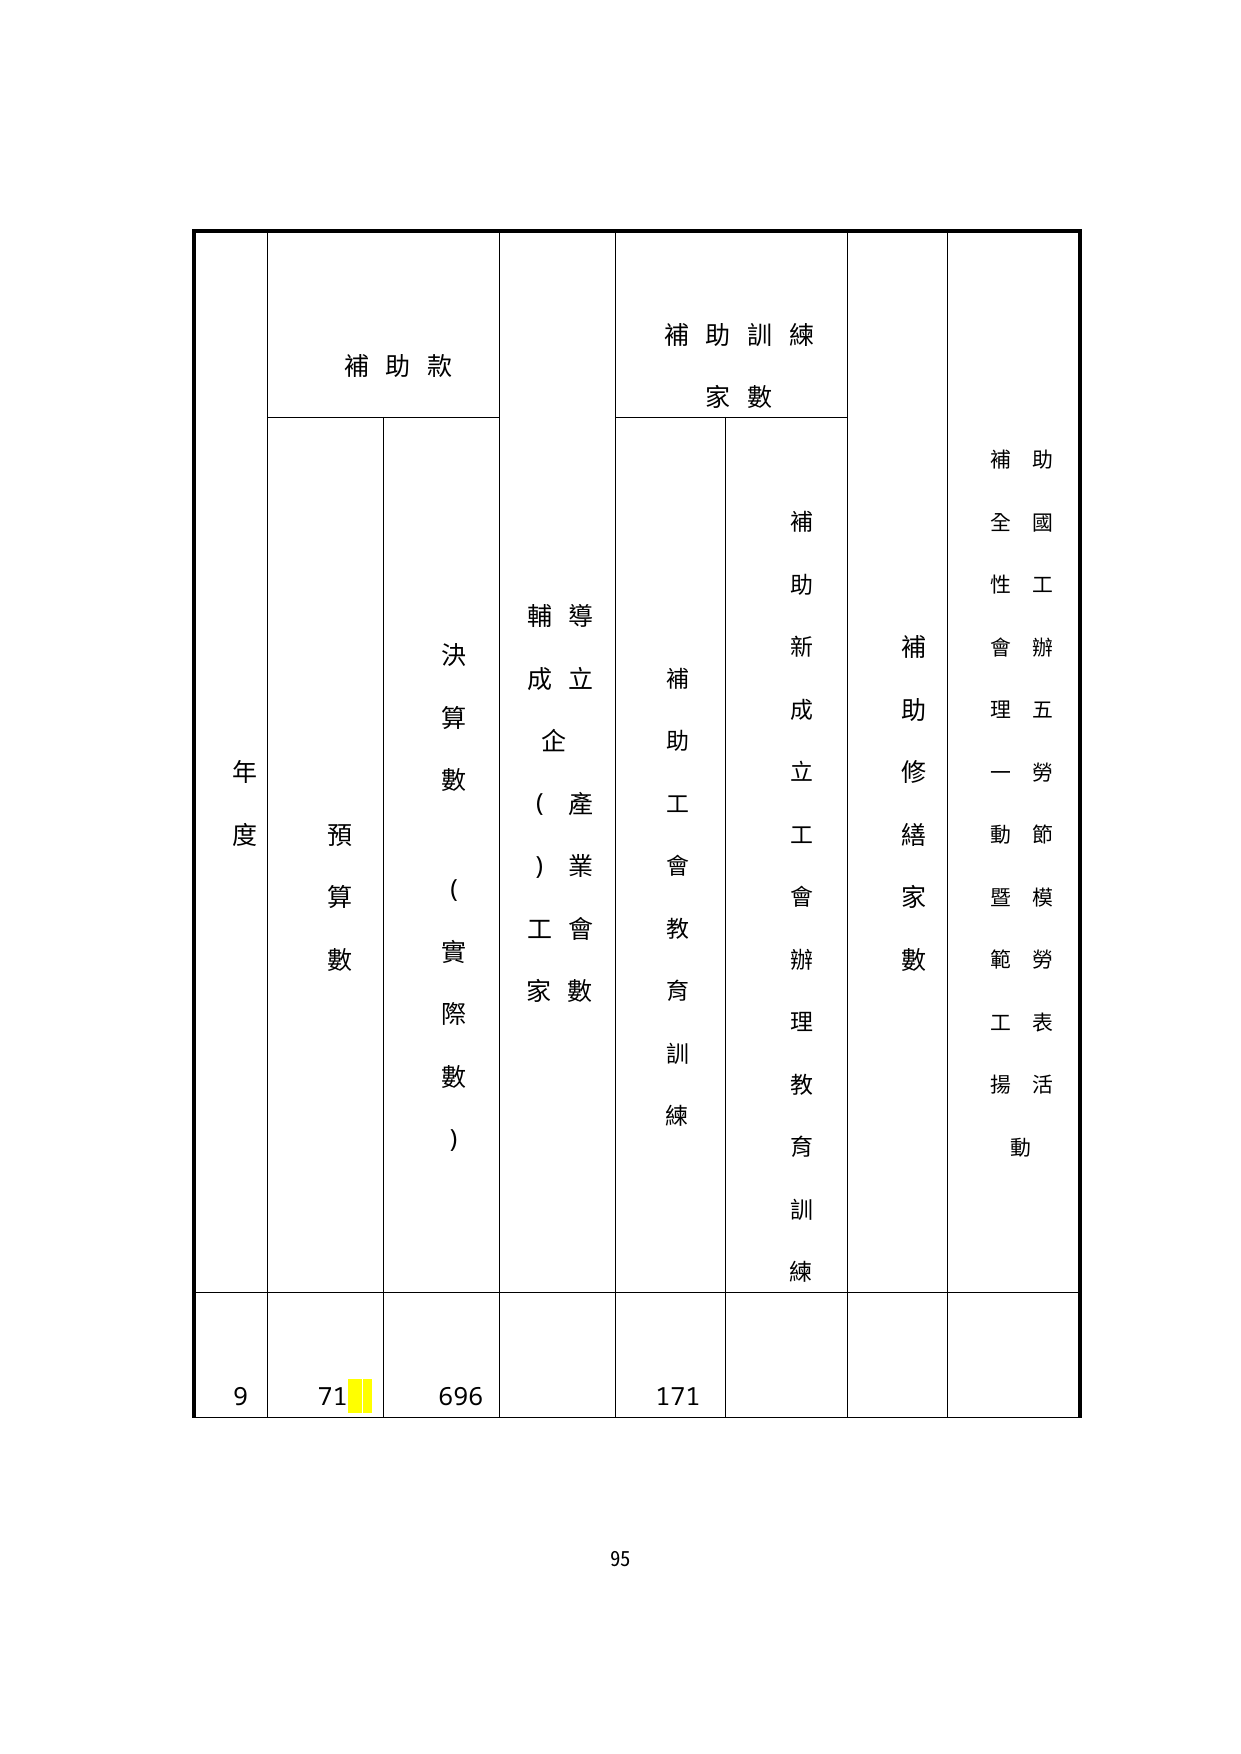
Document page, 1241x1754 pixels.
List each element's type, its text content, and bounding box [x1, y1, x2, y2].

table_header 補助全國性工會辦理五一勞動節暨模範勞工表揚活動 [948, 233, 1078, 1292]
table_cell 補助工會教育訓練 [616, 418, 725, 1292]
table_cell 696 [384, 1293, 499, 1417]
table_cell - [726, 1293, 847, 1417]
table_header 補助修繕家數 [848, 233, 947, 1292]
table_cell 9 [196, 1293, 267, 1417]
table_cell 補助新成立工會辦理教育訓練 [726, 418, 847, 1292]
table_header 輔導成立企(產)業工會家數 [500, 233, 615, 1292]
table_cell 71 [268, 1293, 383, 1417]
table_cell [948, 1293, 1078, 1417]
table_header 補助訓練家數 [616, 233, 847, 417]
table_header 補助款 [268, 233, 499, 417]
table_cell [848, 1293, 947, 1417]
table_header 年度 [196, 233, 267, 1292]
table_cell 預算數 [268, 418, 383, 1292]
table_cell 171 [616, 1293, 725, 1417]
table_cell [500, 1293, 615, 1417]
table_cell 決算數 (實際數) [384, 418, 499, 1292]
